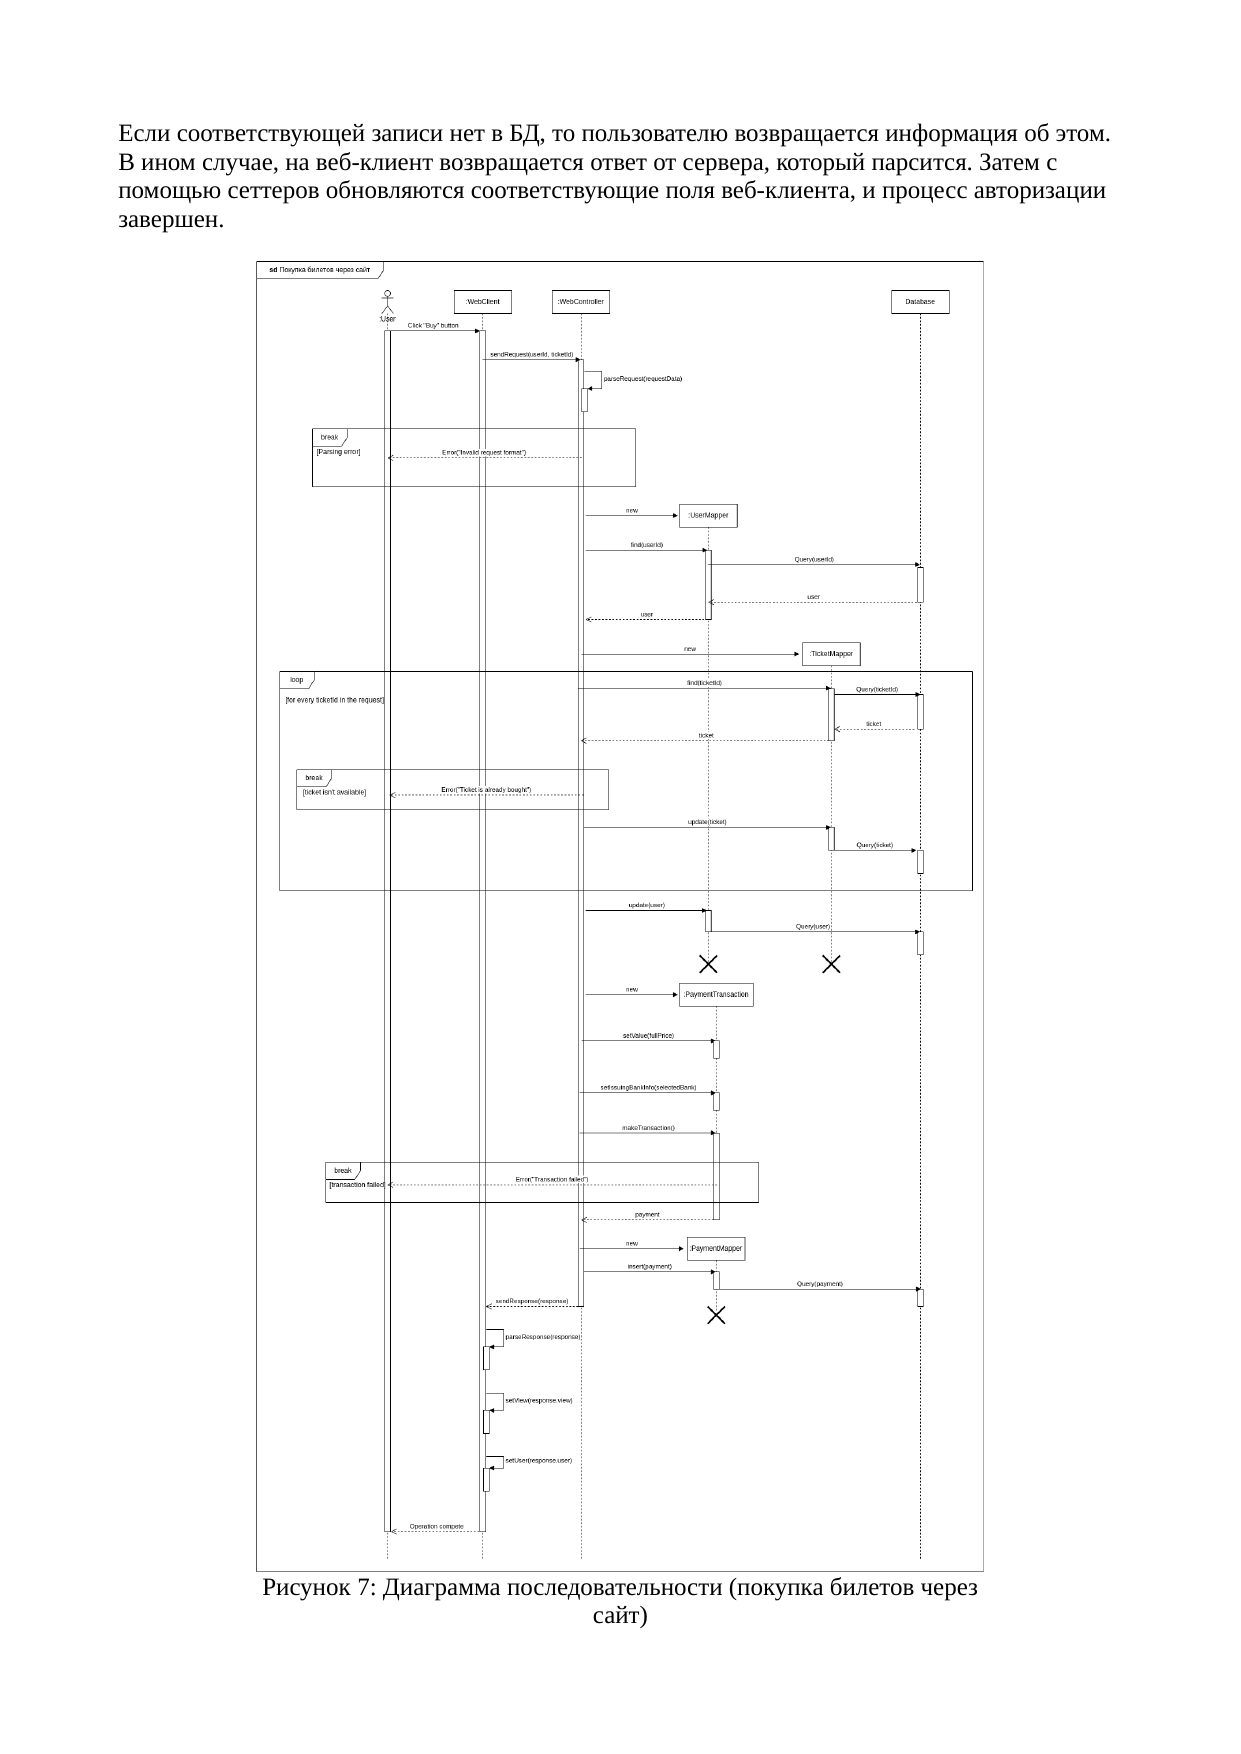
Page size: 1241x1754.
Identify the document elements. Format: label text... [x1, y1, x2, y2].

picture [256, 261, 984, 1572]
text Если соответствующей записи нет в БД, то пользователю возвращается информация об этом. В ином случае, на веб-клиент возвращается ответ от сервера, который парсится. Затем с помощью сеттеров обновляются соответствующие поля веб-клиента, и процесс авторизации завершен. [118, 118, 1122, 233]
text Рисунок 7: Диаграмма последовательности (покупка билетов через сайт) [256, 1572, 984, 1629]
